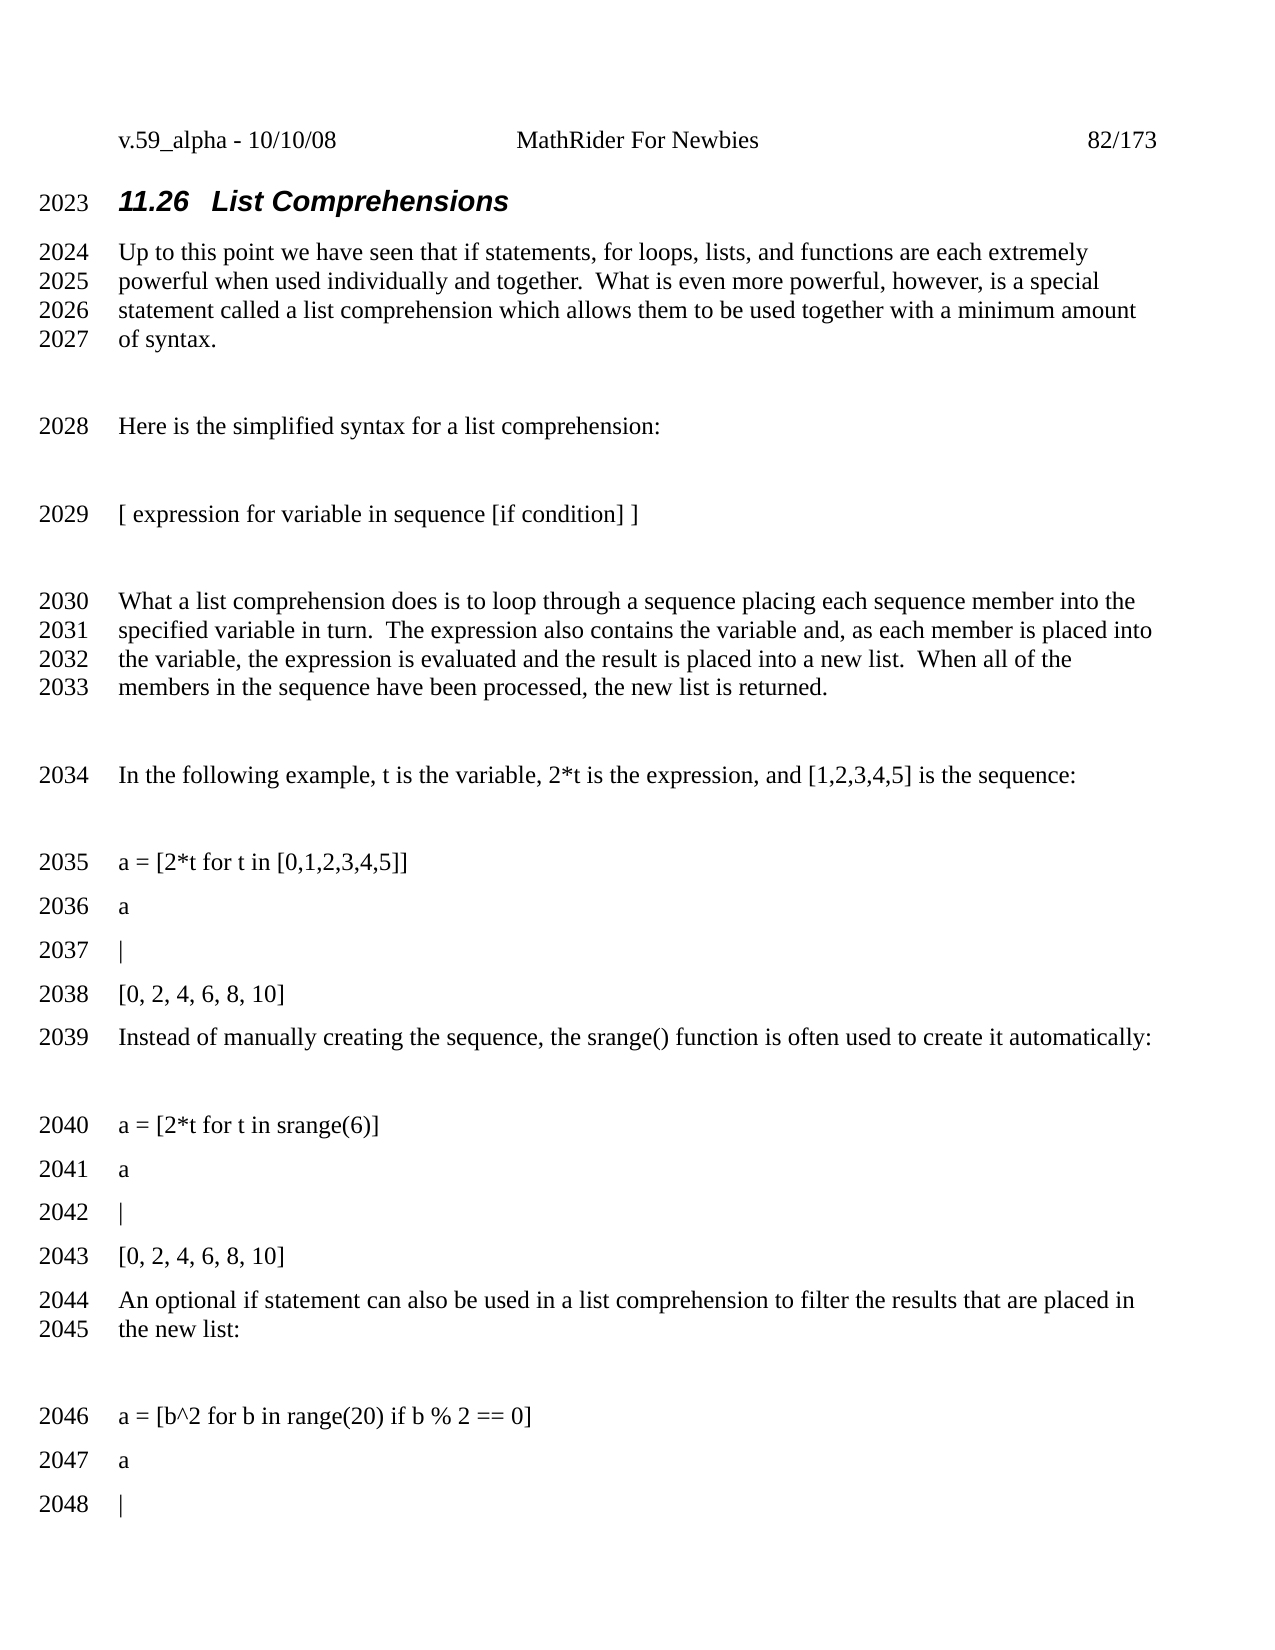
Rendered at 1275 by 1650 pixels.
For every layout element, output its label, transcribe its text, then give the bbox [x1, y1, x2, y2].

text [ expression for variable in sequence [if condition] ] [118, 499, 1157, 527]
text a = [b^2 for b in range(20) if b % 2 == 0] [118, 1401, 1157, 1430]
text a [118, 891, 1157, 920]
text a [118, 1445, 1157, 1474]
text An optional if statement can also be used in a list comprehension to filter the results that are placed in the new list: [118, 1285, 1157, 1342]
text In the following example, t is the variable, 2*t is the expression, and [1,2,3,4,5] is the sequence: [118, 760, 1157, 789]
text | [118, 935, 1157, 964]
text Here is the simplified syntax for a list comprehension: [118, 411, 1157, 440]
text a = [2*t for t in [0,1,2,3,4,5]] [118, 847, 1157, 876]
subtitle List Comprehensions [118, 184, 1157, 217]
text a = [2*t for t in srange(6)] [118, 1110, 1157, 1139]
text Instead of manually creating the sequence, the srange() function is often used to create it automatically: [118, 1022, 1157, 1051]
text a [118, 1154, 1157, 1182]
text [0, 2, 4, 6, 8, 10] [118, 1241, 1157, 1270]
text | [118, 1197, 1157, 1226]
text | [118, 1489, 1157, 1517]
text [0, 2, 4, 6, 8, 10] [118, 979, 1157, 1007]
text Up to this point we have seen that if statements, for loops, lists, and functions are each extremely powerful when used individually and together. What is even more powerful, however, is a special statement called a list comprehension which allows them to be used together with a minimum amount of syntax. [118, 237, 1157, 352]
text What a list comprehension does is to loop through a sequence placing each sequence member into the specified variable in turn. The expression also contains the variable and, as each member is placed into the variable, the expression is evaluated and the result is placed into a new list. When all of the members in the sequence have been processed, the new list is returned. [118, 586, 1157, 701]
